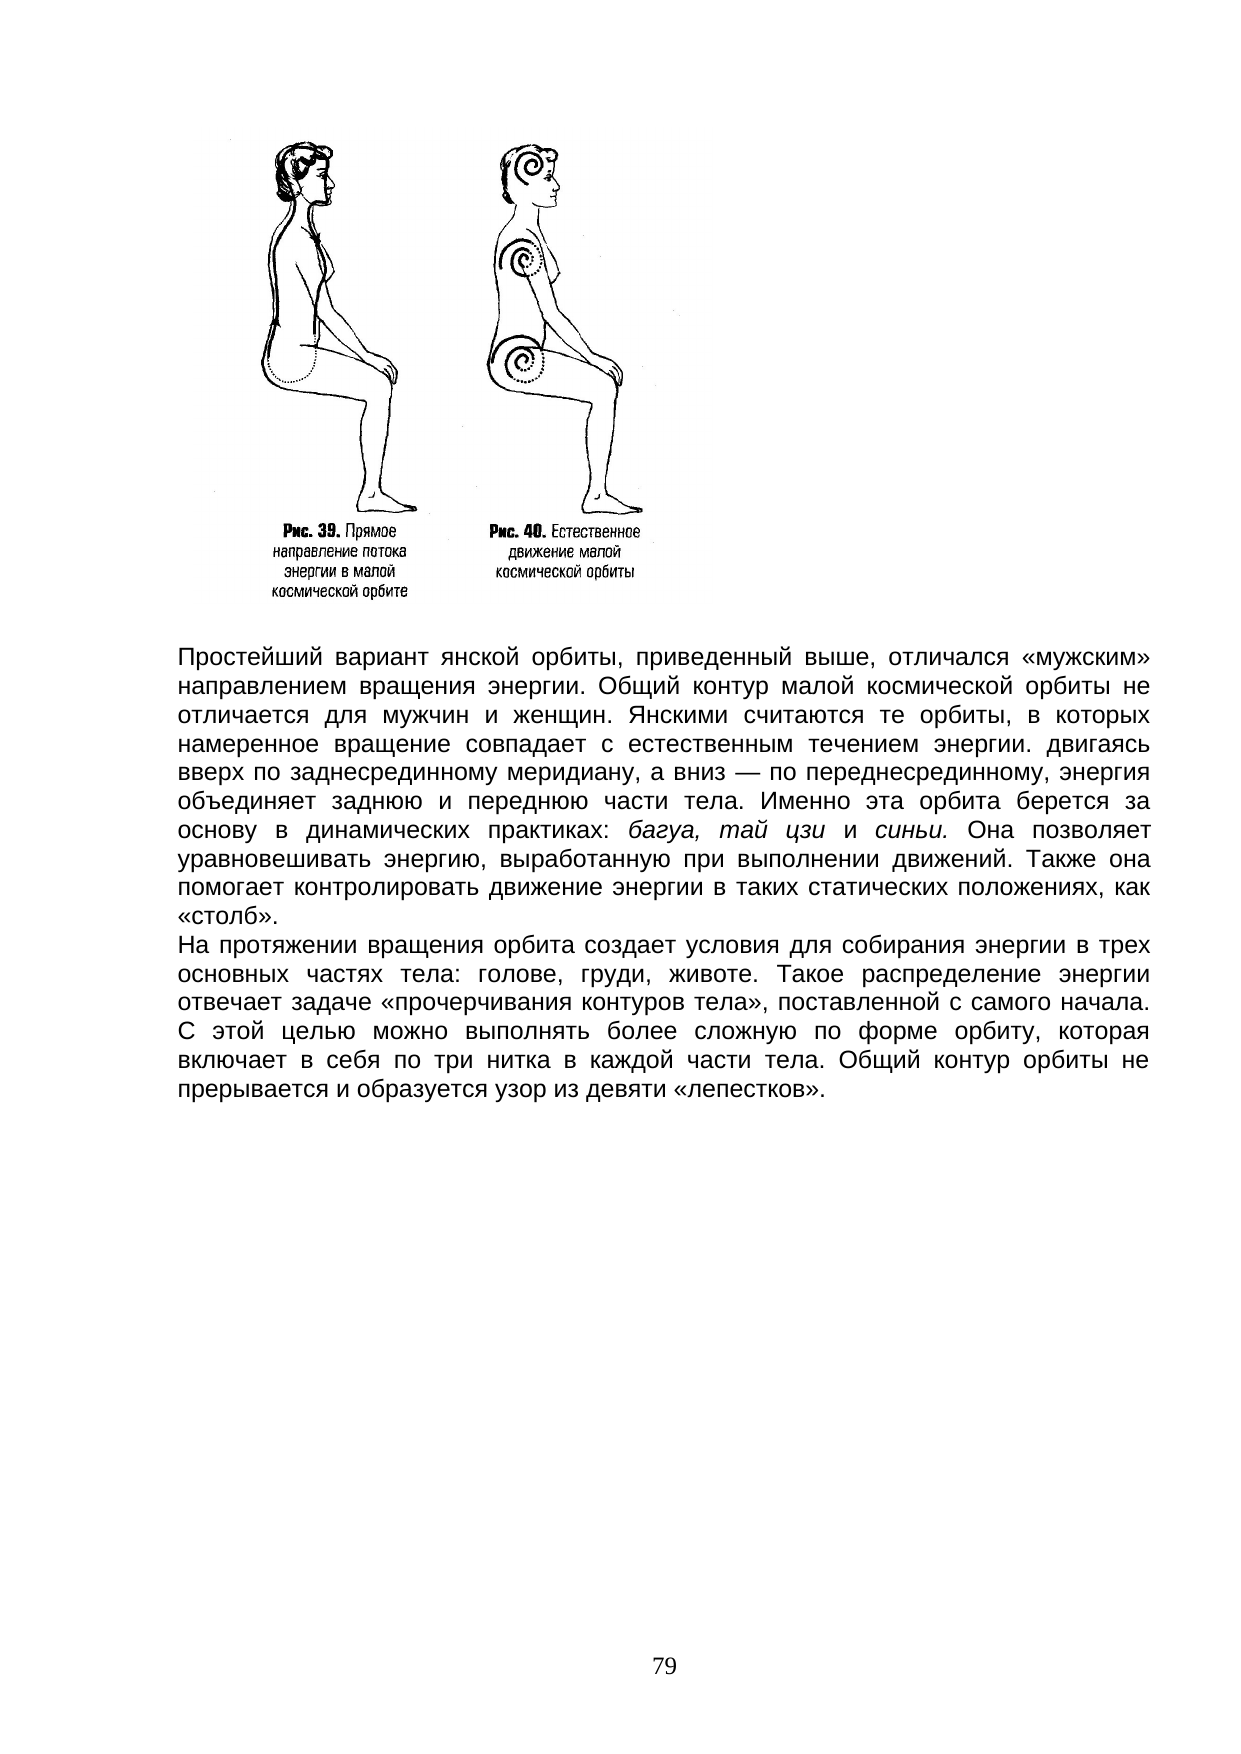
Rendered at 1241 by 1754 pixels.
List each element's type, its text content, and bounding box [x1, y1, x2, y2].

picture [193, 127, 713, 604]
text Простейший вариант янской орбиты, приведенный выше, отличался «мужским» направлением вращения энергии. Общий контур малой космической орбиты не отличается для мужчин и женщин. Янскими считаются те орбиты, в которых намеренное вращение совпадает с естественным течением энергии. двигаясь вверх по заднесрединному меридиану, а вниз — по переднесрединному, энергия объединяет заднюю и переднюю части тела. Именно эта орбита берется за основу в динамических практиках: багуа, тай цзи и синьи. Она позволяет уравновешивать энергию, выработанную при выполнении движений. Также она помогает контролировать движение энергии в таких статических положениях, как «столб». На протяжении вращения орбита создает условия для собирания энергии в трех основных частях тела: голове, груди, животе. Такое распределение энергии отвечает задаче «прочерчивания контуров тела», поставленной с самого начала. С этой целью можно выполнять более сложную по форме орбиту, которая включает в себя по три нитка в каждой части тела. Общий контур орбиты не прерывается и образуется узор из девяти «лепестков». [177, 642, 1152, 1102]
